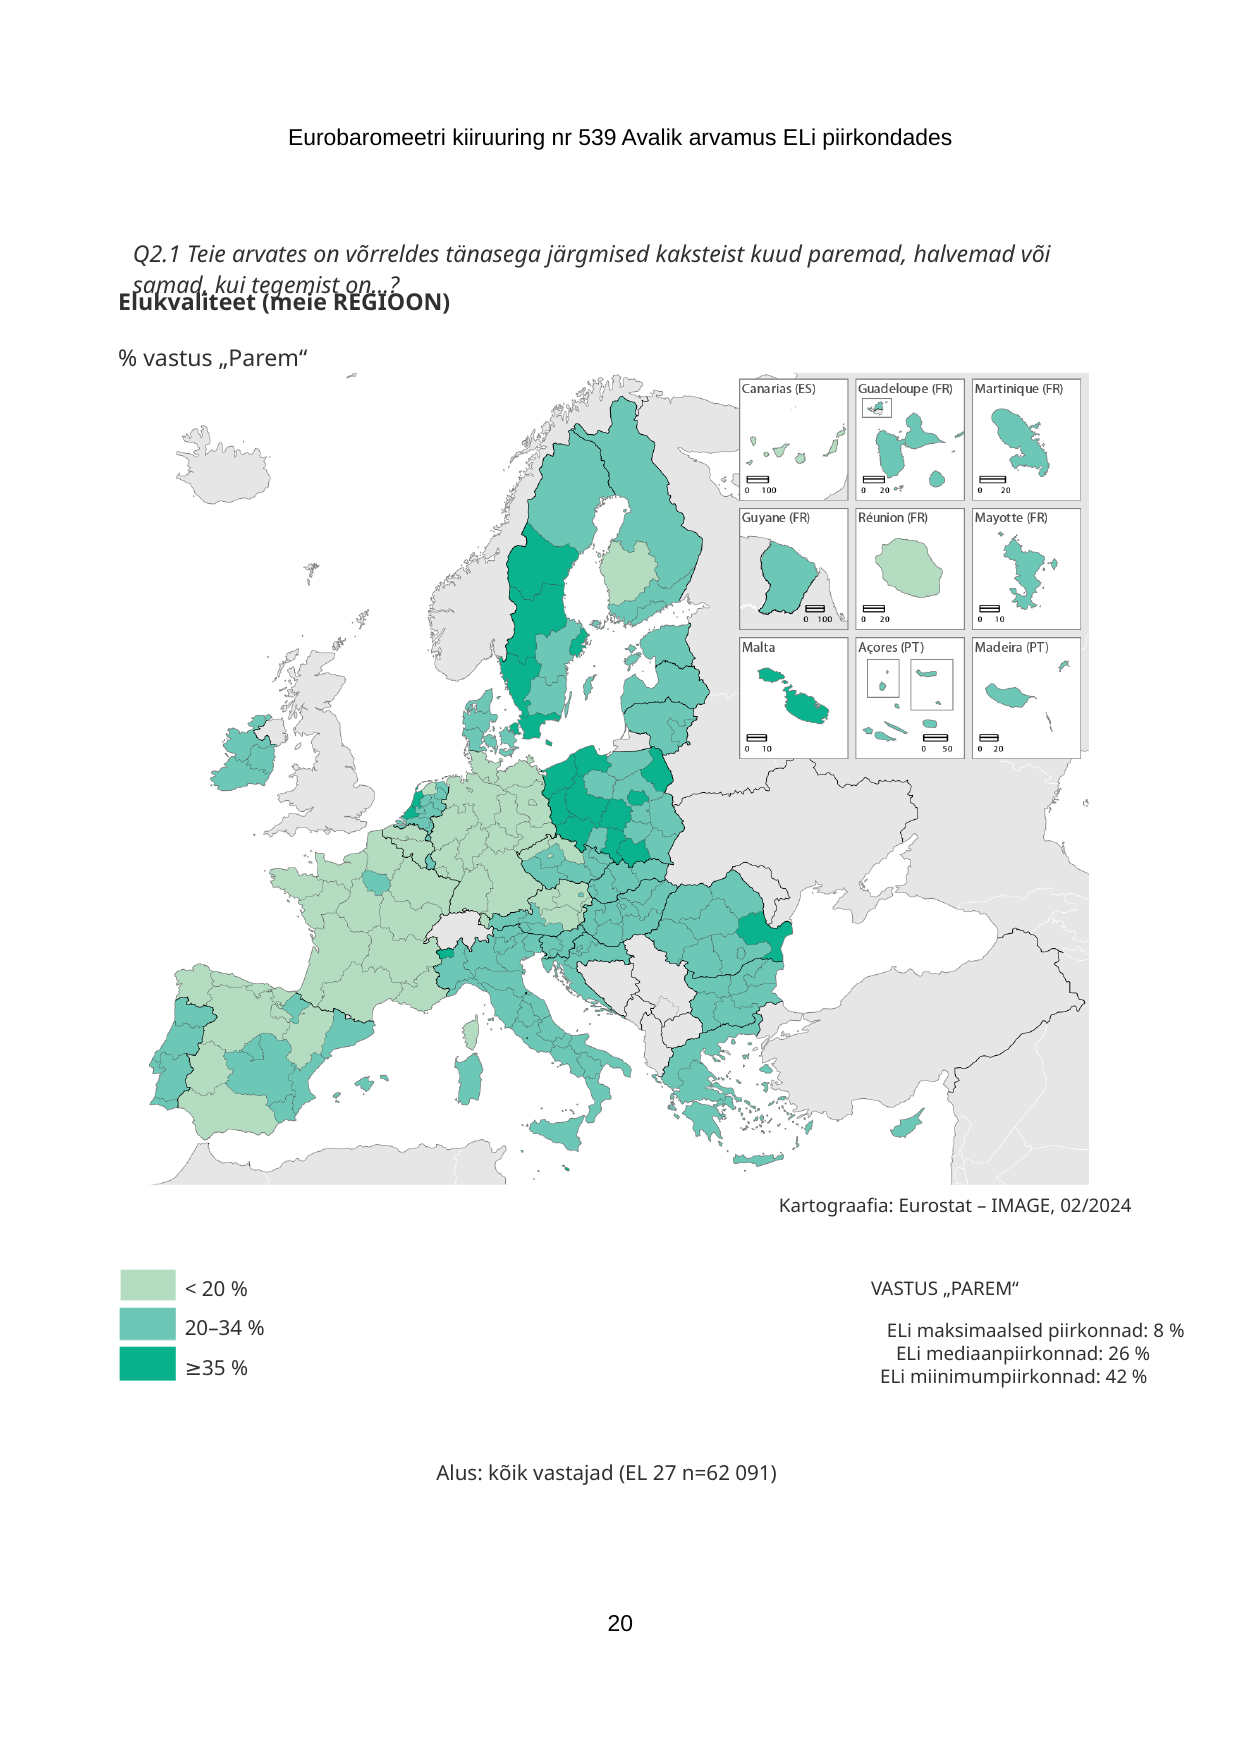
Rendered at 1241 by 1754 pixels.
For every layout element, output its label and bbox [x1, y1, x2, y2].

picture [118, 372, 1089, 1185]
picture [121, 1270, 175, 1301]
picture [120, 1308, 175, 1341]
picture [120, 1347, 175, 1380]
